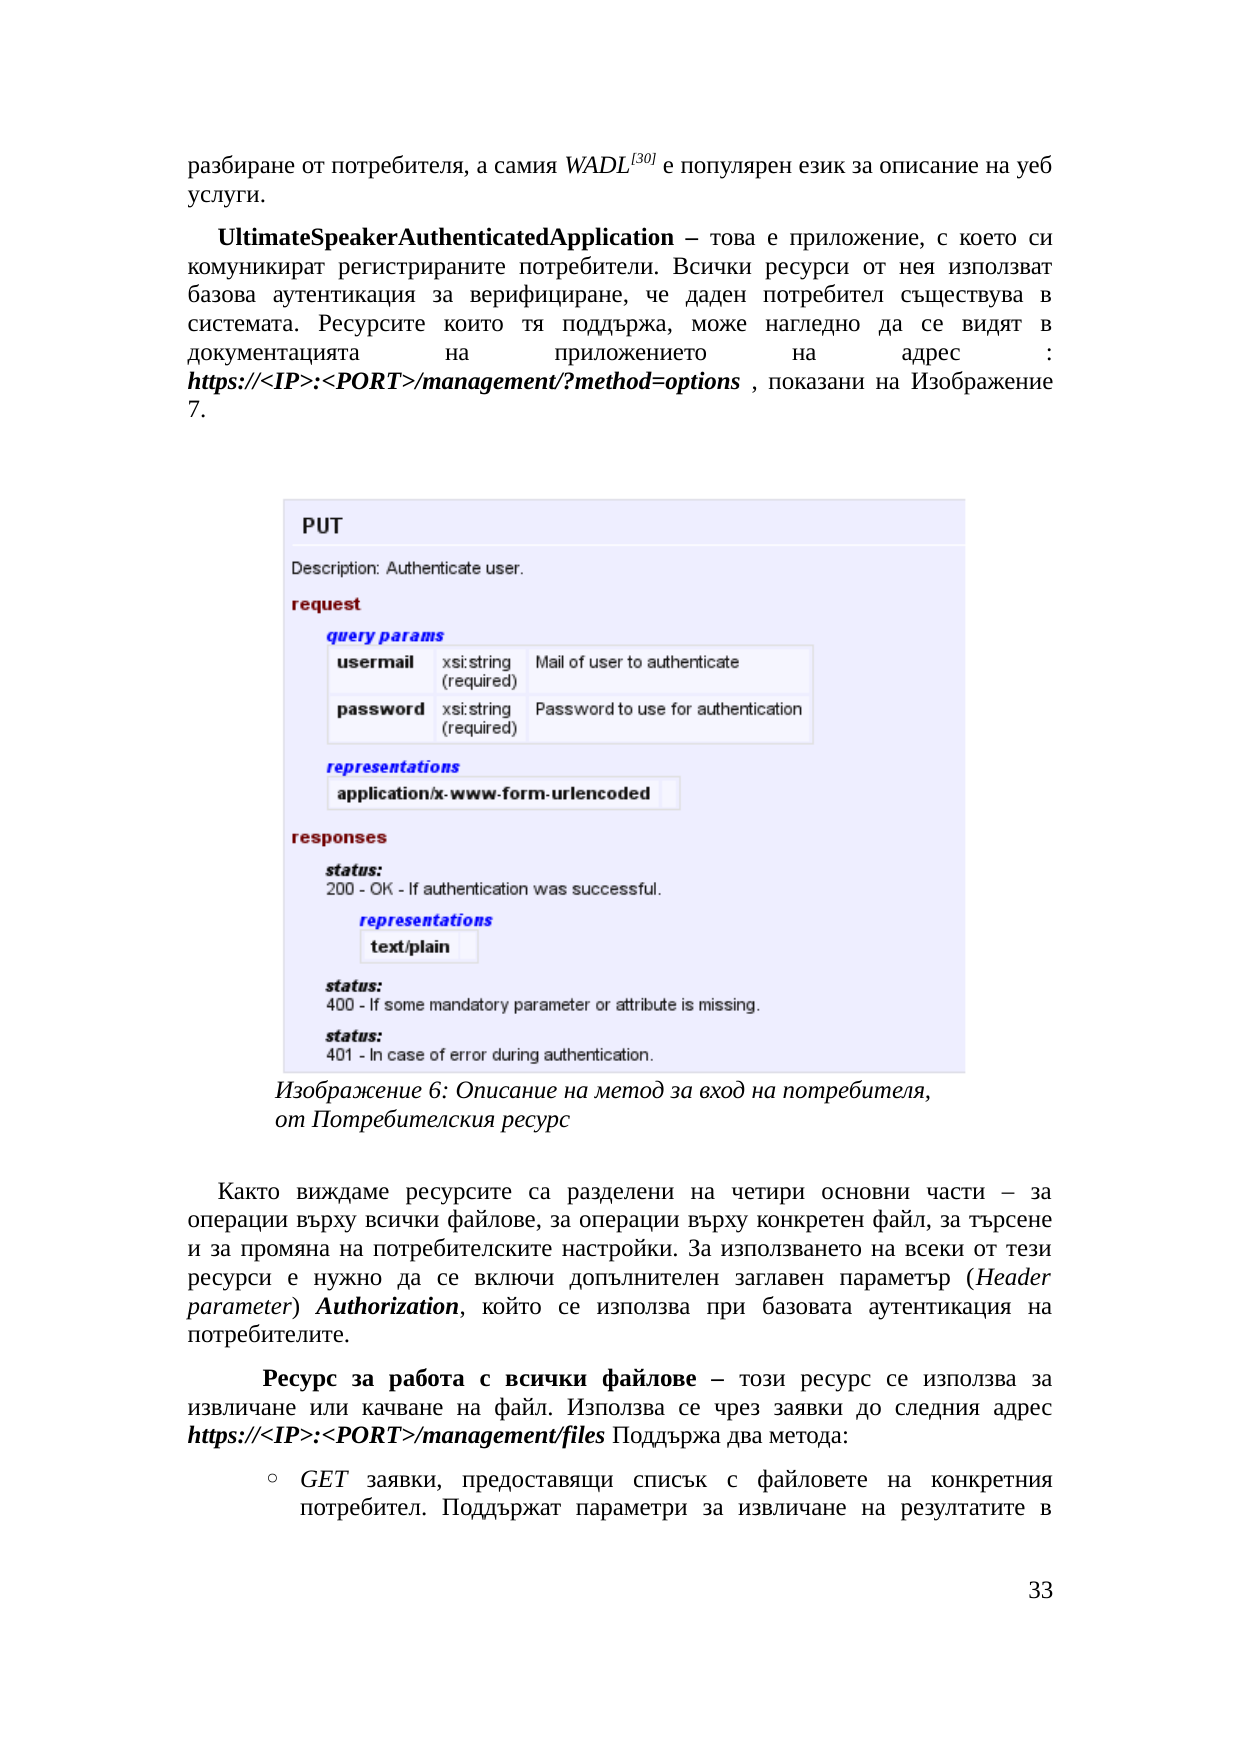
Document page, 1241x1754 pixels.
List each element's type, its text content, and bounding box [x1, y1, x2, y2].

picture [275, 493, 966, 1075]
text Както виждаме ресурсите са разделени на четири основни части – за операции върху всички файлове, за операции върху конкретен файл, за търсене и за промяна на потребителските настройки. За използването на всеки от тези ресурси е нужно да се включи допълнителен заглавен параметър (Header parameter) Authorization, който се използва при базовата аутентикация на потребителите. [187, 1176, 1053, 1348]
text Изображение 6: Описание на метод за вход на потребителя, от Потребителския ресурс [275, 1075, 966, 1132]
list GET заявки, предоставящи списък с файловете на конкретния потребител. Поддържат параметри за извличане на резултатите в [262, 1464, 1053, 1521]
text Ресурс за работа с всички файлове – този ресурс се използва за извличане или качване на файл. Използва се чрез заявки до следния адрес https://<IP>:<PORT>/management/files Поддържа два метода: [187, 1363, 1053, 1449]
text UltimateSpeakerAuthenticatedApplication – това е приложение, с което си комуникират регистрираните потребители. Всички ресурси от нея използват базова аутентикация за верифициране, че даден потребител съществува в системата. Ресурсите които тя поддържа, може нагледно да се видят в документацията на приложението на адрес : https://<IP>:<PORT>/management/?method=options , показани на Изображение 7. [187, 222, 1053, 423]
text разбиране от потребителя, а самия WADL[30] е популярен език за описание на уеб услуги. [187, 150, 1053, 207]
